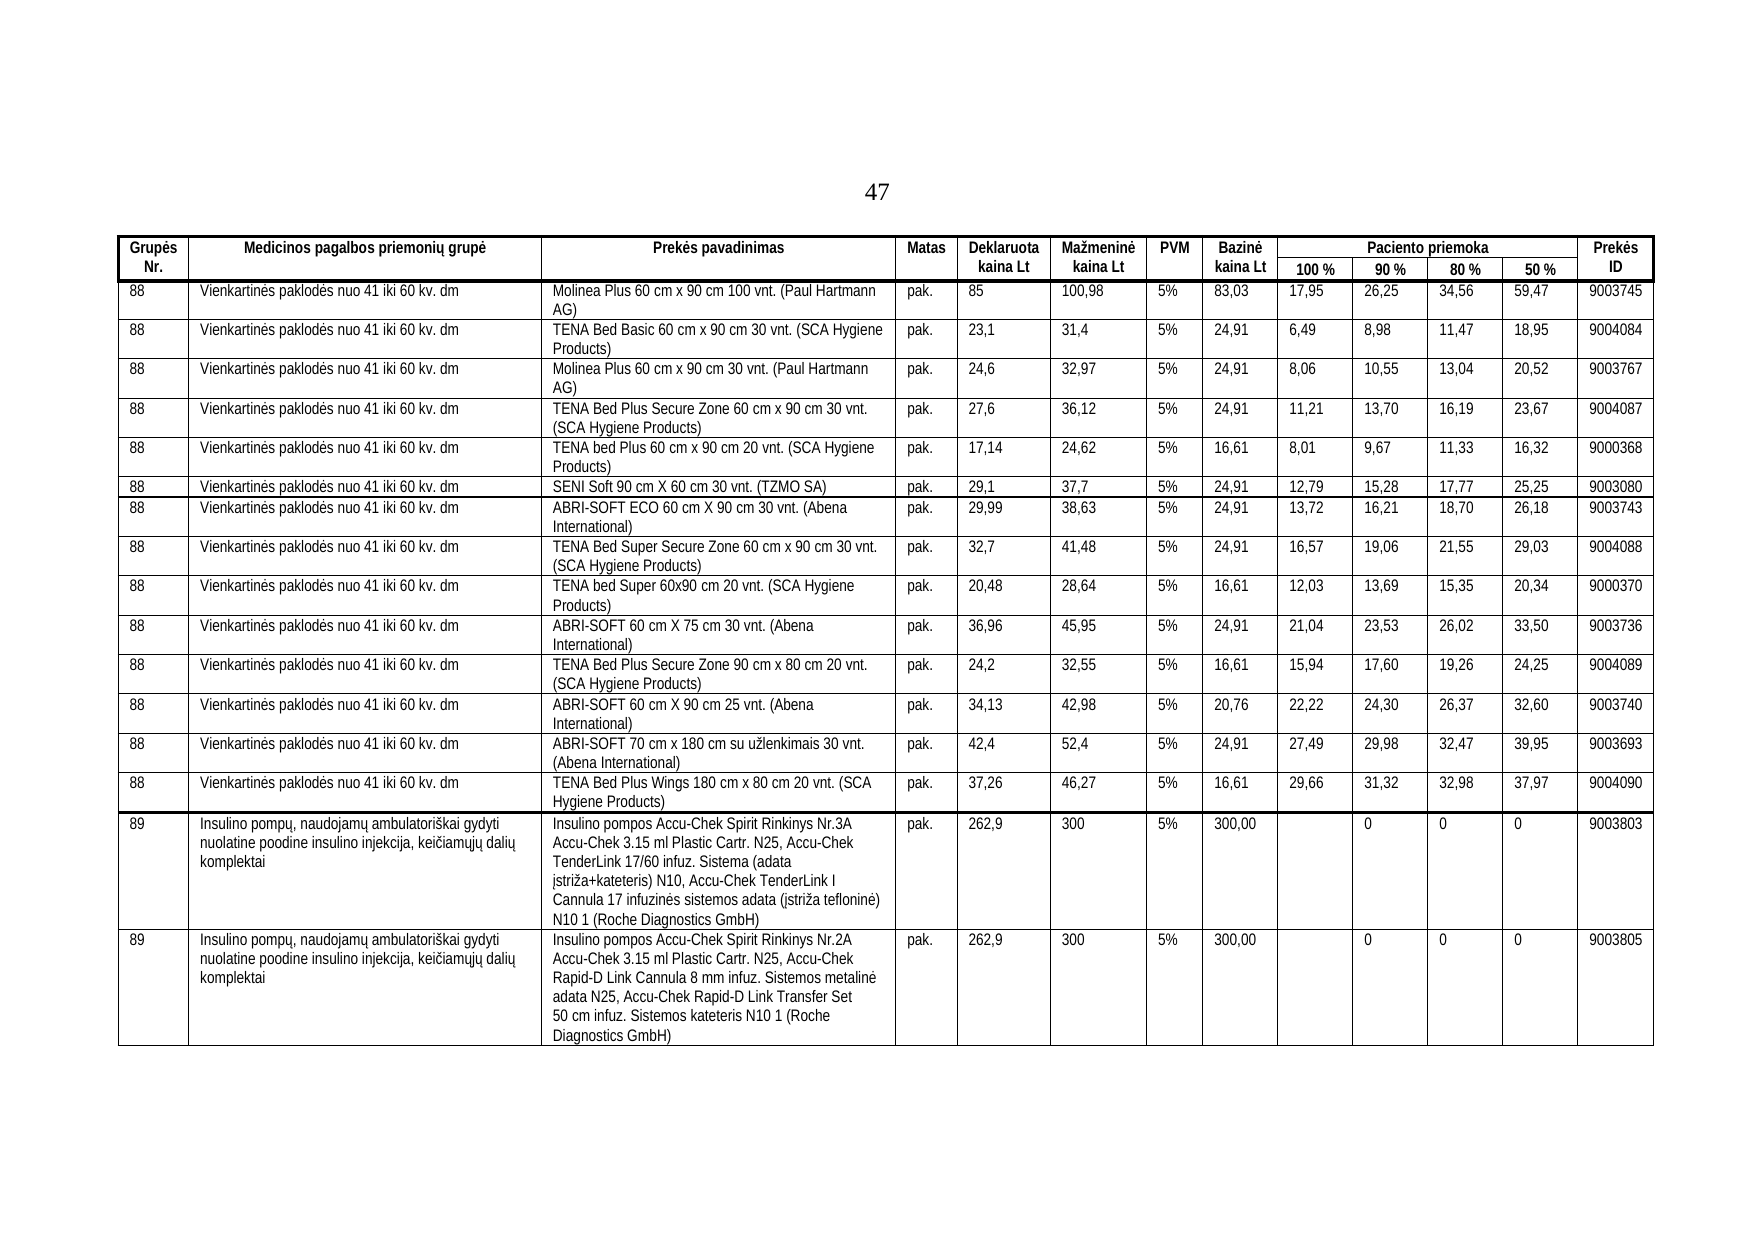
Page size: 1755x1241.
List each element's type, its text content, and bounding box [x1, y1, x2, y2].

table_cell 18,70 [1428, 498, 1502, 536]
table_cell 5% [1147, 399, 1202, 437]
table_cell 13,69 [1353, 576, 1427, 614]
table_cell 22,22 [1278, 694, 1352, 733]
table_cell 9,67 [1353, 438, 1427, 476]
table_cell SENI Soft 90 cm X 60 cm 30 vnt. (TZMO SA) [542, 477, 895, 496]
table_cell 16,61 [1203, 438, 1277, 476]
table_cell 36,12 [1051, 399, 1146, 437]
table_cell pak. [896, 814, 957, 928]
table_cell 17,77 [1428, 477, 1502, 496]
table_header Mažmeninė kaina Lt [1051, 238, 1146, 279]
table_cell 5% [1147, 477, 1202, 496]
table_cell 9004084 [1578, 320, 1653, 358]
table_cell 24,91 [1203, 399, 1277, 437]
table_cell 5% [1147, 694, 1202, 733]
table_cell 100,98 [1051, 283, 1146, 319]
table_cell 27,6 [958, 399, 1050, 437]
table_cell 88 [119, 399, 188, 437]
table_cell 25,25 [1503, 477, 1577, 496]
table_cell 29,98 [1353, 734, 1427, 772]
table_cell Vienkartinės paklodės nuo 41 iki 60 kv. dm [189, 773, 541, 811]
table_cell 9004087 [1578, 399, 1653, 437]
table_header Deklaruota kaina Lt [958, 238, 1050, 279]
table_cell 15,94 [1278, 655, 1352, 693]
table_cell 8,98 [1353, 320, 1427, 358]
table_cell 9004089 [1578, 655, 1653, 693]
table_cell 20,48 [958, 576, 1050, 614]
table_cell 13,70 [1353, 399, 1427, 437]
table_header Bazinė kaina Lt [1203, 238, 1277, 279]
table_header Prekės ID [1578, 238, 1652, 279]
table_cell pak. [896, 477, 957, 496]
table_cell 10,55 [1353, 359, 1427, 397]
table_cell 9003767 [1578, 359, 1653, 397]
table_cell 29,1 [958, 477, 1050, 496]
table_cell 5% [1147, 359, 1202, 397]
table_cell 89 [119, 930, 188, 1044]
table_cell 13,72 [1278, 498, 1352, 536]
table_header Grupės Nr. [120, 238, 188, 279]
table_cell pak. [896, 930, 957, 1044]
table_cell 24,91 [1203, 477, 1277, 496]
table_cell 24,2 [958, 655, 1050, 693]
table_cell 5% [1147, 283, 1202, 319]
table_cell 12,79 [1278, 477, 1352, 496]
table_cell 88 [119, 734, 188, 772]
table_header PVM [1147, 238, 1202, 279]
table_cell 16,61 [1203, 655, 1277, 693]
table_cell 17,95 [1278, 283, 1352, 319]
table_cell 24,25 [1503, 655, 1577, 693]
table_cell 26,18 [1503, 498, 1577, 536]
table_cell pak. [896, 537, 957, 575]
table_cell 100 % [1278, 258, 1352, 279]
table_cell Molinea Plus 60 cm x 90 cm 30 vnt. (Paul Hartmann AG) [542, 359, 895, 397]
table_cell 27,49 [1278, 734, 1352, 772]
table_cell 39,95 [1503, 734, 1577, 772]
table_cell 38,63 [1051, 498, 1146, 536]
table_cell ABRI-SOFT 60 cm X 75 cm 30 vnt. (Abena International) [542, 616, 895, 654]
table_cell 15,35 [1428, 576, 1502, 614]
table_cell 16,61 [1203, 773, 1277, 811]
table_cell 41,48 [1051, 537, 1146, 575]
table_cell pak. [896, 283, 957, 319]
table_cell 42,98 [1051, 694, 1146, 733]
table_cell 19,06 [1353, 537, 1427, 575]
table_cell 88 [119, 477, 188, 496]
table_cell 0 [1353, 814, 1427, 928]
table_cell pak. [896, 773, 957, 811]
table_cell ABRI-SOFT 70 cm x 180 cm su užlenkimais 30 vnt. (Abena International) [542, 734, 895, 772]
table_cell Vienkartinės paklodės nuo 41 iki 60 kv. dm [189, 694, 541, 733]
table_cell pak. [896, 320, 957, 358]
table_cell 9003693 [1578, 734, 1653, 772]
table_cell TENA bed Super 60x90 cm 20 vnt. (SCA Hygiene Products) [542, 576, 895, 614]
table_cell 16,21 [1353, 498, 1427, 536]
table_cell TENA Bed Plus Secure Zone 60 cm x 90 cm 30 vnt. (SCA Hygiene Products) [542, 399, 895, 437]
table_cell pak. [896, 359, 957, 397]
table_cell Vienkartinės paklodės nuo 41 iki 60 kv. dm [189, 537, 541, 575]
table_cell ABRI-SOFT ECO 60 cm X 90 cm 30 vnt. (Abena International) [542, 498, 895, 536]
table_cell 24,91 [1203, 616, 1277, 654]
table_cell 88 [119, 655, 188, 693]
table_cell 20,76 [1203, 694, 1277, 733]
table_cell 24,91 [1203, 537, 1277, 575]
table_header Medicinos pagalbos priemonių grupė [189, 238, 541, 279]
table_cell 9000370 [1578, 576, 1653, 614]
table_cell 11,21 [1278, 399, 1352, 437]
table_cell TENA bed Plus 60 cm x 90 cm 20 vnt. (SCA Hygiene Products) [542, 438, 895, 476]
table_cell Insulino pompos Accu-Chek Spirit Rinkinys Nr.2A Accu-Chek 3.15 ml Plastic Cartr. N25, Accu-Chek Rapid-D Link Cannula 8 mm infuz. Sistemos metalinė adata N25, Accu-Chek Rapid-D Link Transfer Set 50 cm infuz. Sistemos kateteris N10 1 (Roche Diagnostics GmbH) [542, 930, 895, 1044]
table_cell 88 [119, 694, 188, 733]
table_cell [1278, 930, 1352, 1044]
table_cell 24,62 [1051, 438, 1146, 476]
table_cell 13,04 [1428, 359, 1502, 397]
table_cell Vienkartinės paklodės nuo 41 iki 60 kv. dm [189, 399, 541, 437]
table_cell 0 [1428, 814, 1502, 928]
table_cell 45,95 [1051, 616, 1146, 654]
table_cell 12,03 [1278, 576, 1352, 614]
table_cell 11,33 [1428, 438, 1502, 476]
table_cell pak. [896, 399, 957, 437]
table_cell 0 [1503, 930, 1577, 1044]
table_cell 16,19 [1428, 399, 1502, 437]
table_cell 17,60 [1353, 655, 1427, 693]
table_cell 88 [119, 438, 188, 476]
table_cell Molinea Plus 60 cm x 90 cm 100 vnt. (Paul Hartmann AG) [542, 283, 895, 319]
table_cell 5% [1147, 773, 1202, 811]
table_cell ABRI-SOFT 60 cm X 90 cm 25 vnt. (Abena International) [542, 694, 895, 733]
table_cell 5% [1147, 655, 1202, 693]
table_cell TENA Bed Plus Wings 180 cm x 80 cm 20 vnt. (SCA Hygiene Products) [542, 773, 895, 811]
table_cell Vienkartinės paklodės nuo 41 iki 60 kv. dm [189, 320, 541, 358]
table_cell 88 [119, 576, 188, 614]
table_cell 5% [1147, 537, 1202, 575]
table_cell pak. [896, 438, 957, 476]
table_cell 9004090 [1578, 773, 1653, 811]
table_cell 0 [1353, 930, 1427, 1044]
table_cell Insulino pompos Accu-Chek Spirit Rinkinys Nr.3A Accu-Chek 3.15 ml Plastic Cartr. N25, Accu-Chek TenderLink 17/60 infuz. Sistema (adata įstriža+kateteris) N10, Accu-Chek TenderLink I Cannula 17 infuzinės sistemos adata (įstriža tefloninė) N10 1 (Roche Diagnostics GmbH) [542, 814, 895, 928]
table_cell 5% [1147, 576, 1202, 614]
table_cell pak. [896, 655, 957, 693]
table_cell 19,26 [1428, 655, 1502, 693]
table_cell Vienkartinės paklodės nuo 41 iki 60 kv. dm [189, 477, 541, 496]
table_cell 85 [958, 283, 1050, 319]
table_cell 262,9 [958, 814, 1050, 928]
table_cell 300,00 [1203, 930, 1277, 1044]
table_cell 9003743 [1578, 498, 1653, 536]
table_cell 21,55 [1428, 537, 1502, 575]
table_cell pak. [896, 734, 957, 772]
table_cell 88 [119, 320, 188, 358]
table_cell 18,95 [1503, 320, 1577, 358]
table_cell 32,47 [1428, 734, 1502, 772]
table_cell pak. [896, 576, 957, 614]
table_cell 5% [1147, 498, 1202, 536]
table_cell TENA Bed Basic 60 cm x 90 cm 30 vnt. (SCA Hygiene Products) [542, 320, 895, 358]
table_cell 33,50 [1503, 616, 1577, 654]
table_cell TENA Bed Plus Secure Zone 90 cm x 80 cm 20 vnt. (SCA Hygiene Products) [542, 655, 895, 693]
table_cell 88 [119, 616, 188, 654]
table_cell 37,7 [1051, 477, 1146, 496]
table_cell 16,57 [1278, 537, 1352, 575]
table_cell 37,26 [958, 773, 1050, 811]
table_cell 29,99 [958, 498, 1050, 536]
table_cell 80 % [1428, 258, 1502, 279]
table_cell 20,52 [1503, 359, 1577, 397]
table_cell 90 % [1353, 258, 1427, 279]
table_cell 8,01 [1278, 438, 1352, 476]
table_cell 9003745 [1578, 283, 1653, 319]
table_cell 9003803 [1578, 814, 1653, 928]
table_cell 16,61 [1203, 576, 1277, 614]
table_cell 31,32 [1353, 773, 1427, 811]
table_cell 88 [119, 773, 188, 811]
table_cell 32,7 [958, 537, 1050, 575]
table_cell 20,34 [1503, 576, 1577, 614]
table_cell 32,97 [1051, 359, 1146, 397]
table_cell 9003080 [1578, 477, 1653, 496]
table_cell 31,4 [1051, 320, 1146, 358]
table_cell 88 [119, 537, 188, 575]
table_header Prekės pavadinimas [542, 238, 895, 279]
table_cell Vienkartinės paklodės nuo 41 iki 60 kv. dm [189, 359, 541, 397]
table_cell 29,03 [1503, 537, 1577, 575]
table_cell 262,9 [958, 930, 1050, 1044]
table_cell Vienkartinės paklodės nuo 41 iki 60 kv. dm [189, 655, 541, 693]
table_cell Vienkartinės paklodės nuo 41 iki 60 kv. dm [189, 438, 541, 476]
table_cell 5% [1147, 930, 1202, 1044]
table_cell 0 [1428, 930, 1502, 1044]
table_cell 24,91 [1203, 320, 1277, 358]
table_cell Insulino pompų, naudojamų ambulatoriškai gydyti nuolatine poodine insulino injekcija, keičiamųjų dalių komplektai [189, 814, 541, 928]
table_cell 24,91 [1203, 498, 1277, 536]
table_cell 24,91 [1203, 359, 1277, 397]
table_cell 16,32 [1503, 438, 1577, 476]
table_cell 34,13 [958, 694, 1050, 733]
table_cell 26,02 [1428, 616, 1502, 654]
table_cell 88 [119, 359, 188, 397]
table_cell 17,14 [958, 438, 1050, 476]
table_cell 15,28 [1353, 477, 1427, 496]
table_cell 24,6 [958, 359, 1050, 397]
table_cell 52,4 [1051, 734, 1146, 772]
table_cell 21,04 [1278, 616, 1352, 654]
table_cell 11,47 [1428, 320, 1502, 358]
table_cell Vienkartinės paklodės nuo 41 iki 60 kv. dm [189, 616, 541, 654]
table_cell 9003805 [1578, 930, 1653, 1044]
table_cell 0 [1503, 814, 1577, 928]
table_cell 23,1 [958, 320, 1050, 358]
table_cell 300 [1051, 814, 1146, 928]
table_cell 24,91 [1203, 734, 1277, 772]
table_cell 28,64 [1051, 576, 1146, 614]
table_header Paciento priemoka [1278, 238, 1577, 257]
table_cell 9004088 [1578, 537, 1653, 575]
table_cell 29,66 [1278, 773, 1352, 811]
table_cell 32,60 [1503, 694, 1577, 733]
table_cell [1278, 814, 1352, 928]
table_cell 5% [1147, 320, 1202, 358]
table_cell 9003736 [1578, 616, 1653, 654]
table_cell pak. [896, 694, 957, 733]
table_cell 24,30 [1353, 694, 1427, 733]
table_cell Vienkartinės paklodės nuo 41 iki 60 kv. dm [189, 498, 541, 536]
table_cell 9000368 [1578, 438, 1653, 476]
table_cell 5% [1147, 616, 1202, 654]
table_cell Vienkartinės paklodės nuo 41 iki 60 kv. dm [189, 576, 541, 614]
table_cell 59,47 [1503, 283, 1577, 319]
table_cell 26,37 [1428, 694, 1502, 733]
table_cell 36,96 [958, 616, 1050, 654]
table_cell 300,00 [1203, 814, 1277, 928]
table_cell 50 % [1503, 258, 1577, 279]
table_cell 23,53 [1353, 616, 1427, 654]
table_cell 88 [119, 283, 188, 319]
table_cell 5% [1147, 814, 1202, 928]
table_cell TENA Bed Super Secure Zone 60 cm x 90 cm 30 vnt. (SCA Hygiene Products) [542, 537, 895, 575]
table_cell 5% [1147, 734, 1202, 772]
table_cell 42,4 [958, 734, 1050, 772]
table_cell 6,49 [1278, 320, 1352, 358]
table_cell 23,67 [1503, 399, 1577, 437]
table_cell 32,98 [1428, 773, 1502, 811]
table_cell pak. [896, 498, 957, 536]
table_cell 5% [1147, 438, 1202, 476]
table_cell Insulino pompų, naudojamų ambulatoriškai gydyti nuolatine poodine insulino injekcija, keičiamųjų dalių komplektai [189, 930, 541, 1044]
table_cell 9003740 [1578, 694, 1653, 733]
table_cell 300 [1051, 930, 1146, 1044]
table_cell Vienkartinės paklodės nuo 41 iki 60 kv. dm [189, 283, 541, 319]
table_cell 46,27 [1051, 773, 1146, 811]
table_cell 8,06 [1278, 359, 1352, 397]
table_cell 37,97 [1503, 773, 1577, 811]
table_cell 34,56 [1428, 283, 1502, 319]
table_cell 88 [119, 498, 188, 536]
table_cell 26,25 [1353, 283, 1427, 319]
table_cell 32,55 [1051, 655, 1146, 693]
table_cell Vienkartinės paklodės nuo 41 iki 60 kv. dm [189, 734, 541, 772]
table_header Matas [896, 238, 957, 279]
table_cell pak. [896, 616, 957, 654]
table_cell 89 [119, 814, 188, 928]
table_cell 83,03 [1203, 283, 1277, 319]
